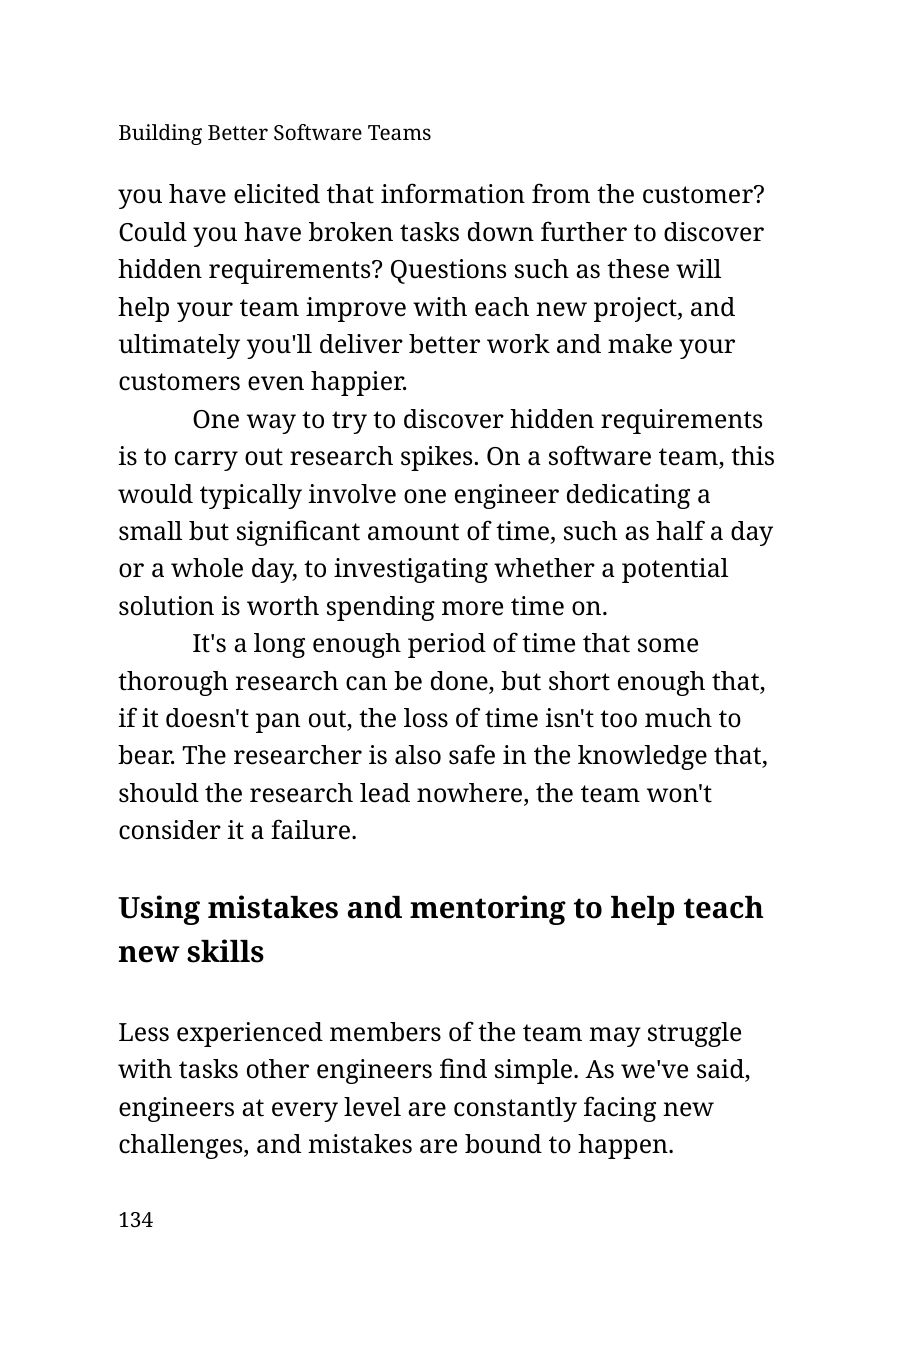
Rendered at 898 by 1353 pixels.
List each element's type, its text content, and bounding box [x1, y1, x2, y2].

text It's a long enough period of time that some thorough research can be done, but short enough that, if it doesn't pan out, the loss of time isn't too much to bear. The researcher is also safe in the knowledge that, should the research lead nowhere, the team won't consider it a failure. [118, 626, 779, 847]
subtitle Using mistakes and mentoring to help teach new skills [118, 888, 779, 971]
text Less experienced members of the team may struggle with tasks other engineers find simple. As we've said, engineers at every level are constantly facing new challenges, and mistakes are bound to happen. [118, 1015, 779, 1161]
text One way to try to discover hidden requirements is to carry out research spikes. On a software team, this would typically involve one engineer dedicating a small but significant amount of time, such as half a day or a whole day, to investigating whether a potential solution is worth spending more time on. [118, 401, 779, 622]
text you have elicited that information from the customer? Could you have broken tasks down further to discover hidden requirements? Questions such as these will help your team improve with each new project, and ultimately you'll deliver better work and make your customers even happier. [118, 177, 779, 398]
